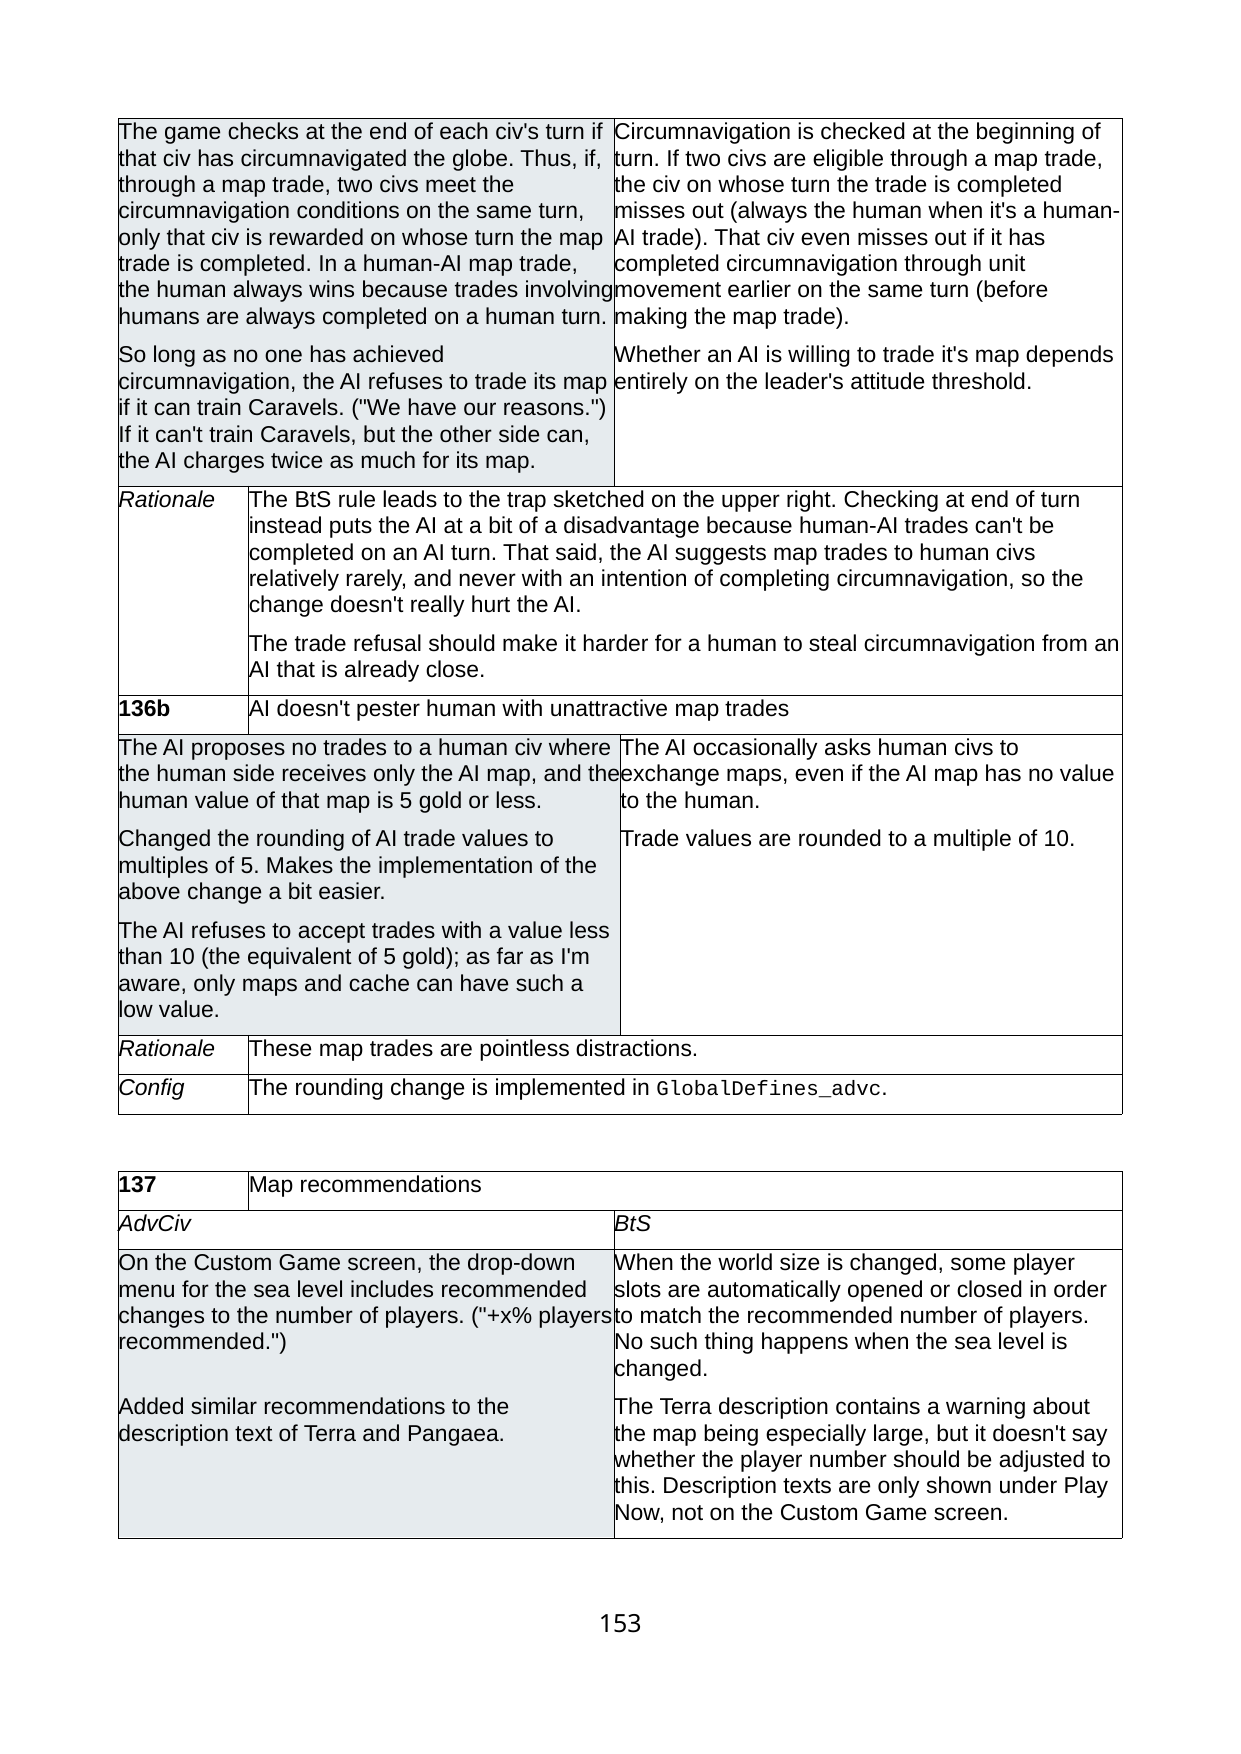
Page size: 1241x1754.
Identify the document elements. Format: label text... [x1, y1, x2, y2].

table_cell The game checks at the end of each civ's turn if that civ has circumnavigated the globe. Thus, if, through a map trade, two civs meet the circumnavigation conditions on the same turn, only that civ is rewarded on whose turn the map trade is completed. In a human-AI map trade, the human always wins because trades involving humans are always completed on a human turn. So long as no one has achieved circumnavigation, the AI refuses to trade its map if it can train Caravels. ("We have our reasons.") If it can't train Caravels, but the other side can, the AI charges twice as much for its map. [119, 119, 614, 486]
table_cell The AI occasionally asks human civs to exchange maps, even if the AI map has no value to the human. Trade values are rounded to a multiple of 10. [621, 735, 1122, 1035]
table_cell 136b [119, 696, 248, 734]
table_cell BtS [615, 1211, 1122, 1249]
table_cell AdvCiv [119, 1211, 614, 1249]
table_header 137 [119, 1172, 248, 1210]
table_cell Rationale [119, 1036, 248, 1073]
table_cell The AI proposes no trades to a human civ where the human side receives only the AI map, and the human value of that map is 5 gold or less. Changed the rounding of AI trade values to multiples of 5. Makes the implementation of the above change a bit easier. The AI refuses to accept trades with a value less than 10 (the equivalent of 5 gold); as far as I'm aware, only maps and cache can have such a low value. [119, 735, 620, 1035]
table_cell These map trades are pointless distractions. [249, 1036, 1122, 1073]
table_header Map recommendations [249, 1172, 1122, 1210]
table_cell When the world size is changed, some player slots are automatically opened or closed in order to match the recommended number of players. No such thing happens when the sea level is changed. The Terra description contains a warning about the map being especially large, but it doesn't say whether the player number should be adjusted to this. Description texts are only shown under Play Now, not on the Custom Game screen. [615, 1250, 1122, 1537]
table_cell AI doesn't pester human with unattractive map trades [249, 696, 1122, 734]
table_cell Rationale [119, 487, 248, 695]
table_cell Config [119, 1075, 248, 1114]
table_cell The rounding change is implemented in GlobalDefines_advc. [249, 1075, 1122, 1114]
table_cell Circumnavigation is checked at the beginning of turn. If two civs are eligible through a map trade, the civ on whose turn the trade is completed misses out (always the human when it's a human-AI trade). That civ even misses out if it has completed circumnavigation through unit movement earlier on the same turn (before making the map trade). Whether an AI is willing to trade it's map depends entirely on the leader's attitude threshold. [615, 119, 1122, 486]
table_cell On the Custom Game screen, the drop-down menu for the sea level includes recommended changes to the number of players. ("+x% players recommended.") Added similar recommendations to the description text of Terra and Pangaea. [119, 1250, 614, 1537]
table_cell The BtS rule leads to the trap sketched on the upper right. Checking at end of turn instead puts the AI at a bit of a disadvantage because human-AI trades can't be completed on an AI turn. That said, the AI suggests map trades to human civs relatively rarely, and never with an intention of completing circumnavigation, so the change doesn't really hurt the AI. The trade refusal should make it harder for a human to steal circumnavigation from an AI that is already close. [249, 487, 1122, 695]
